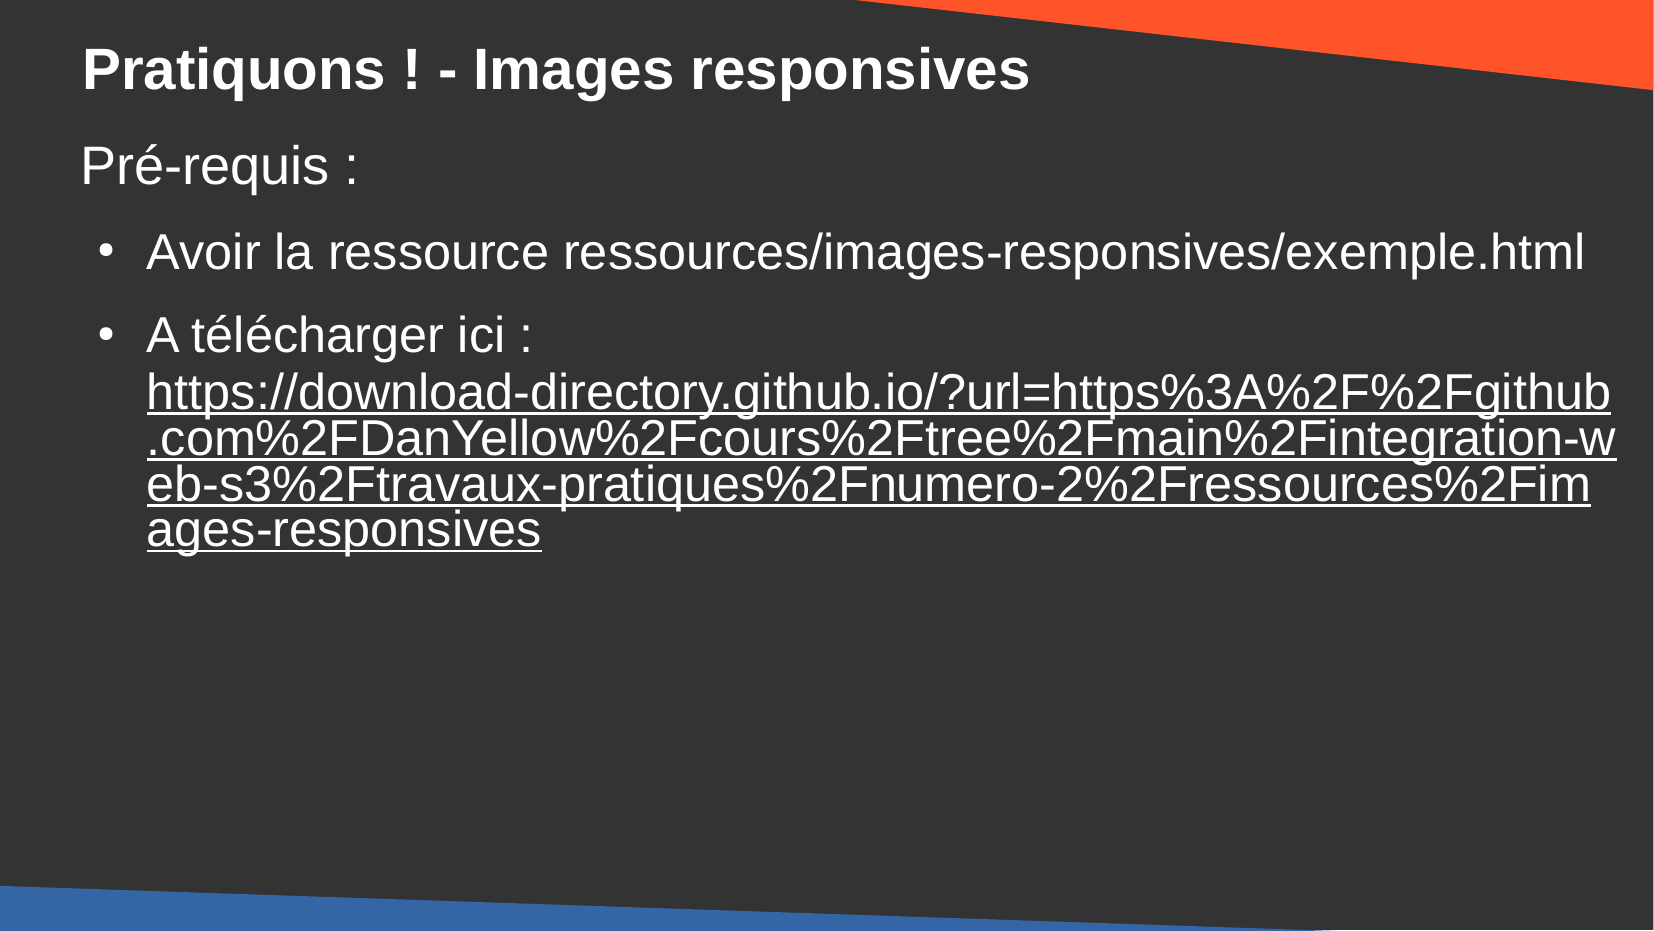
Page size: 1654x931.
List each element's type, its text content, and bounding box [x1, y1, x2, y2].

list Pré-requis : Avoir la ressource ressources/images-responsives/exemple.html A télécharger ici : https://download-directory.github.io/?url=https%3A%2F%2Fgithub.com%2FDanYellow%2Fcours%2Ftree%2Fmain%2Fintegration-web-s3%2Ftravaux-pratiques%2Fnumero-2%2Fressources%2Fimages-responsives [80, 135, 1620, 473]
text_box [854, 0, 1654, 91]
title Pratiquons ! - Images responsives [82, 37, 1571, 114]
text_box [0, 885, 1337, 931]
